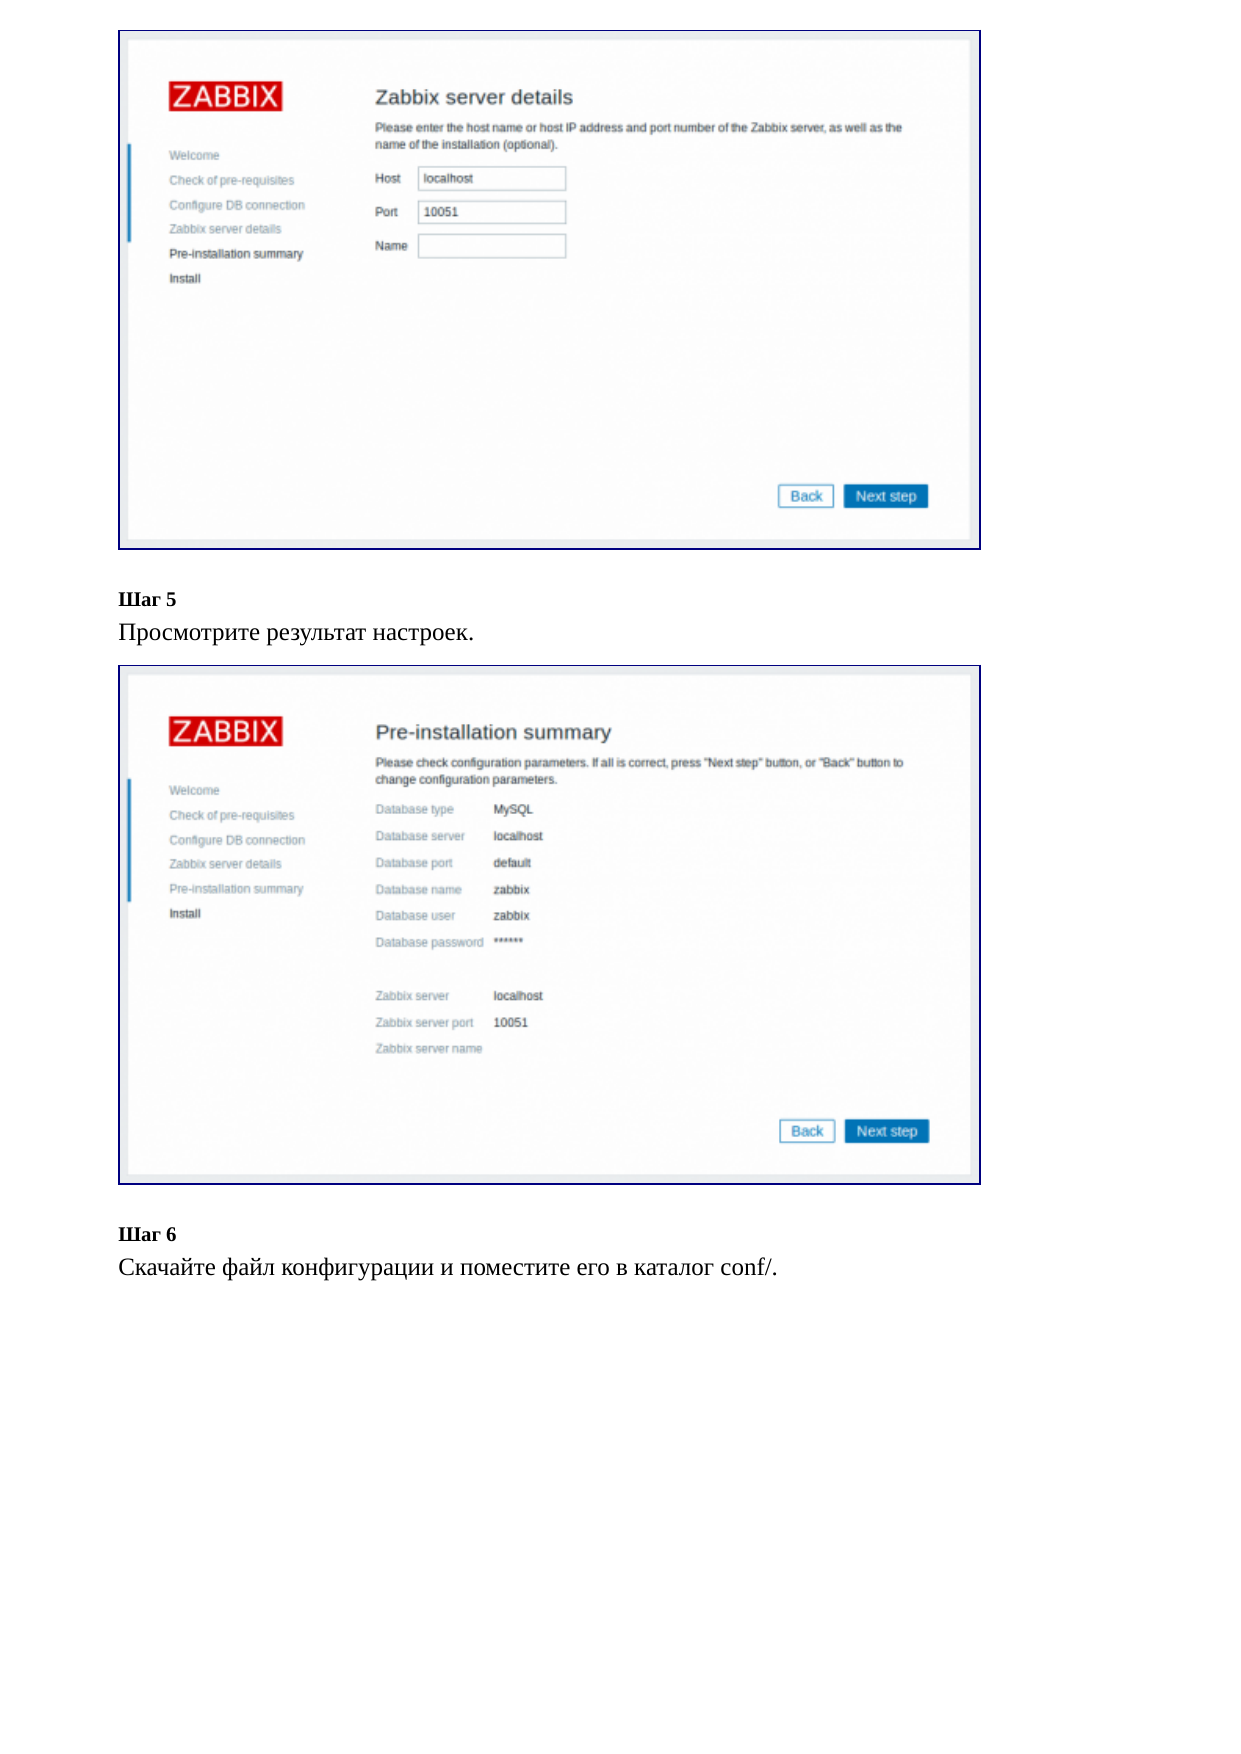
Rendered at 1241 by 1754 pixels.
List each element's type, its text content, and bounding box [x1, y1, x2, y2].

subtitle Шаг 6 [118, 1222, 1211, 1246]
picture [120, 31, 979, 548]
text Скачайте файл конфигурации и поместите его в каталог conf/. [118, 1252, 1211, 1281]
text Просмотрите результат настроек. [118, 617, 1211, 646]
picture [120, 666, 979, 1183]
subtitle Шаг 5 [118, 587, 1211, 611]
